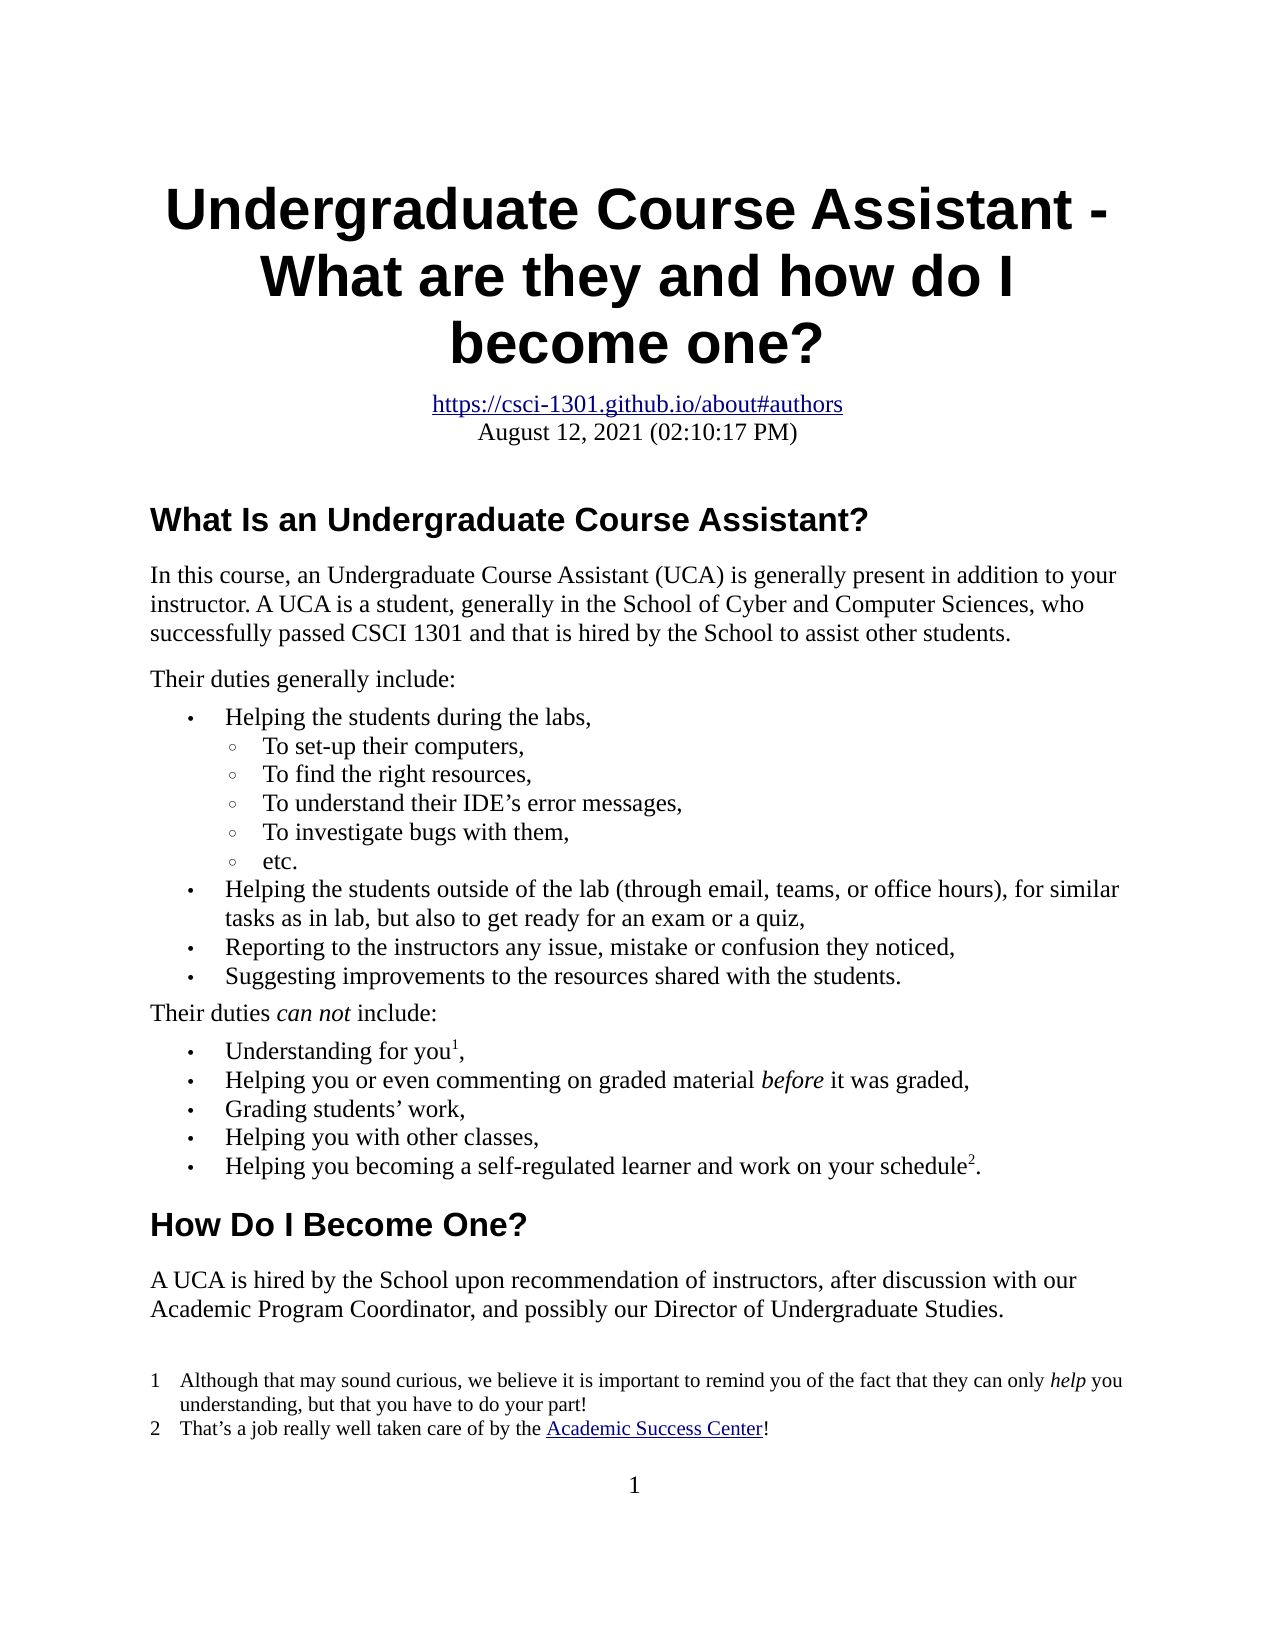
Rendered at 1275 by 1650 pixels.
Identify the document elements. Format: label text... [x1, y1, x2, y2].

list Helping you becoming a self-regulated learner and work on your schedule. [187, 1151, 1125, 1180]
subtitle What Is an Undergraduate Course Assistant? [150, 500, 1125, 539]
subtitle How Do I Become One? [150, 1205, 1125, 1243]
list Grading students’ work, [187, 1094, 1125, 1122]
list To understand their IDE’s error messages, [225, 788, 1125, 817]
list Helping you with other classes, [187, 1122, 1125, 1151]
text In this course, an Undergraduate Course Assistant (UCA) is generally present in addition to your instructor. A UCA is a student, generally in the School of Cyber and Computer Sciences, who successfully passed CSCI 1301 and that is hired by the School to assist other students. [150, 560, 1125, 646]
list Helping the students during the labs, [187, 702, 1125, 731]
list Helping you or even commenting on graded material before it was graded, [187, 1065, 1125, 1094]
list etc. [225, 846, 1125, 874]
list Suggesting improvements to the resources shared with the students. [187, 961, 1125, 989]
list Helping the students outside of the lab (through email, teams, or office hours), for similar tasks as in lab, but also to get ready for an exam or a quiz, [187, 874, 1125, 932]
list To find the right resources, [225, 759, 1125, 788]
list To set-up their computers, [225, 731, 1125, 759]
text https://csci-1301.github.io/about#authors [150, 389, 1125, 417]
text Their duties generally include: [150, 664, 1125, 693]
list Reporting to the instructors any issue, mistake or confusion they noticed, [187, 932, 1125, 961]
list To investigate bugs with them, [225, 817, 1125, 846]
text August 12, 2021 (02:10:17 PM) [150, 417, 1125, 446]
list Although that may sound curious, we believe it is important to remind you of the fact that they can only help you understanding, but that you have to do your part! [150, 1368, 1125, 1416]
list Understanding for you, [187, 1036, 1125, 1065]
text A UCA is hired by the School upon recommendation of instructors, after discussion with our Academic Program Coordinator, and possibly our Director of Undergraduate Studies. [150, 1265, 1125, 1322]
title Undergraduate Course Assistant - What are they and how do I become one? [150, 175, 1125, 376]
list That’s a job really well taken care of by the Academic Success Center! [150, 1416, 1125, 1440]
text Their duties can not include: [150, 998, 1125, 1027]
